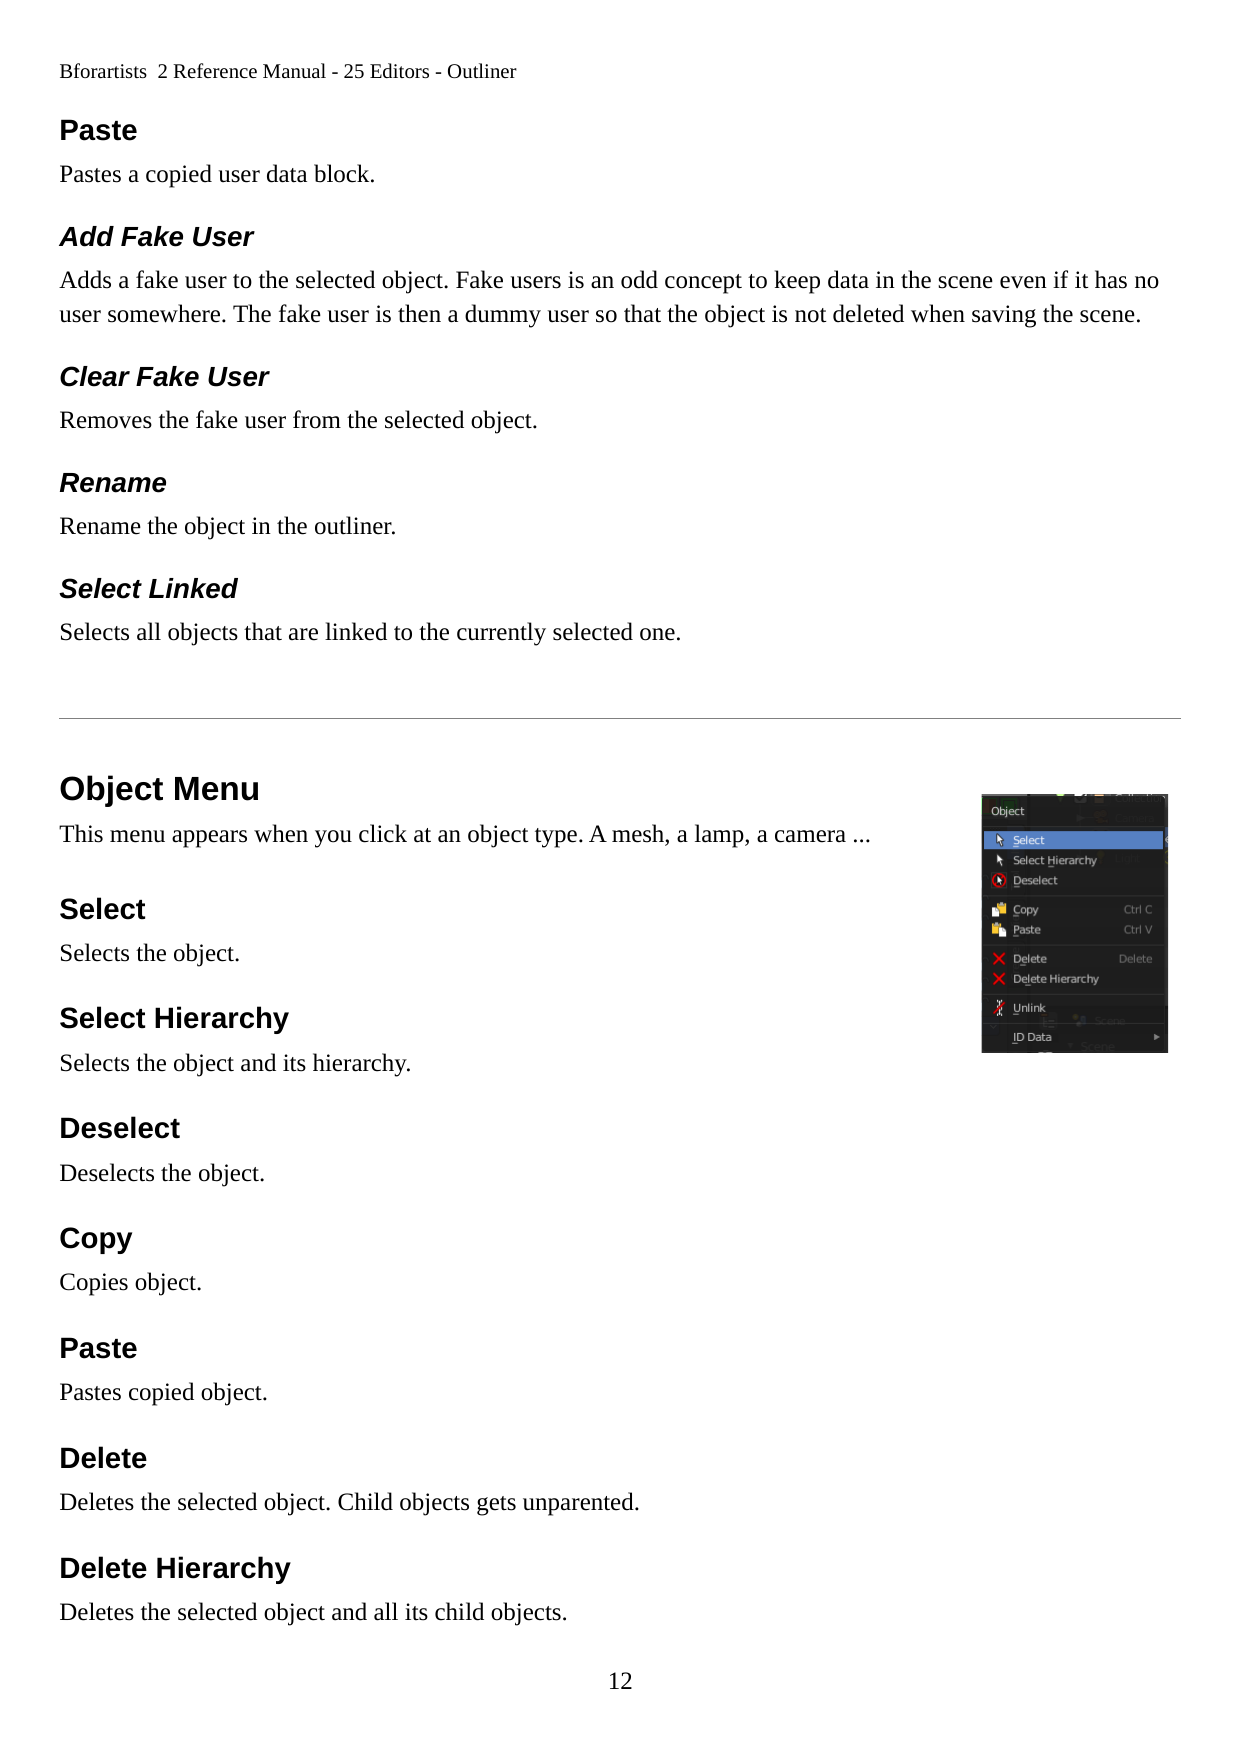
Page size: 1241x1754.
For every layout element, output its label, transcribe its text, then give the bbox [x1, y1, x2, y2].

subtitle Paste [59, 113, 1181, 146]
text Adds a fake user to the selected object. Fake users is an odd concept to keep data in the scene even if it has no user somewhere. The fake user is then a dummy user so that the object is not deleted when saving the scene. [59, 265, 1181, 328]
picture [981, 794, 1169, 1053]
subtitle [1169, 1001, 1181, 1035]
text This menu appears when you click at an object type. A mesh, a lamp, a camera ... [59, 819, 981, 848]
text Deletes the selected object and all its child objects. [59, 1597, 1181, 1626]
subtitle [1169, 892, 1181, 925]
subtitle Copy [59, 1221, 1181, 1255]
text Copies object. [59, 1267, 1181, 1296]
subtitle Add Fake User [59, 220, 1181, 252]
subtitle Delete Hierarchy [59, 1551, 1181, 1585]
subtitle Select Hierarchy [59, 1001, 981, 1035]
subtitle Select Linked [59, 573, 1181, 604]
subtitle Rename [59, 467, 1181, 499]
text Deselects the object. [59, 1158, 1181, 1186]
text Removes the fake user from the selected object. [59, 405, 1181, 434]
text Selects all objects that are linked to the currently selected one. [59, 617, 1181, 646]
subtitle Clear Fake User [59, 361, 1181, 393]
subtitle Delete [59, 1441, 1181, 1475]
text Pastes a copied user data block. [59, 159, 1181, 188]
text Selects the object and its hierarchy. [59, 1048, 1181, 1076]
subtitle Paste [59, 1331, 1181, 1365]
subtitle Object Menu [59, 768, 1181, 807]
text Pastes copied object. [59, 1377, 1181, 1406]
subtitle Select [59, 892, 981, 925]
text Rename the object in the outliner. [59, 511, 1181, 540]
subtitle Deselect [59, 1111, 1181, 1145]
text Selects the object. [59, 938, 981, 967]
text Deletes the selected object. Child objects gets unparented. [59, 1487, 1181, 1516]
